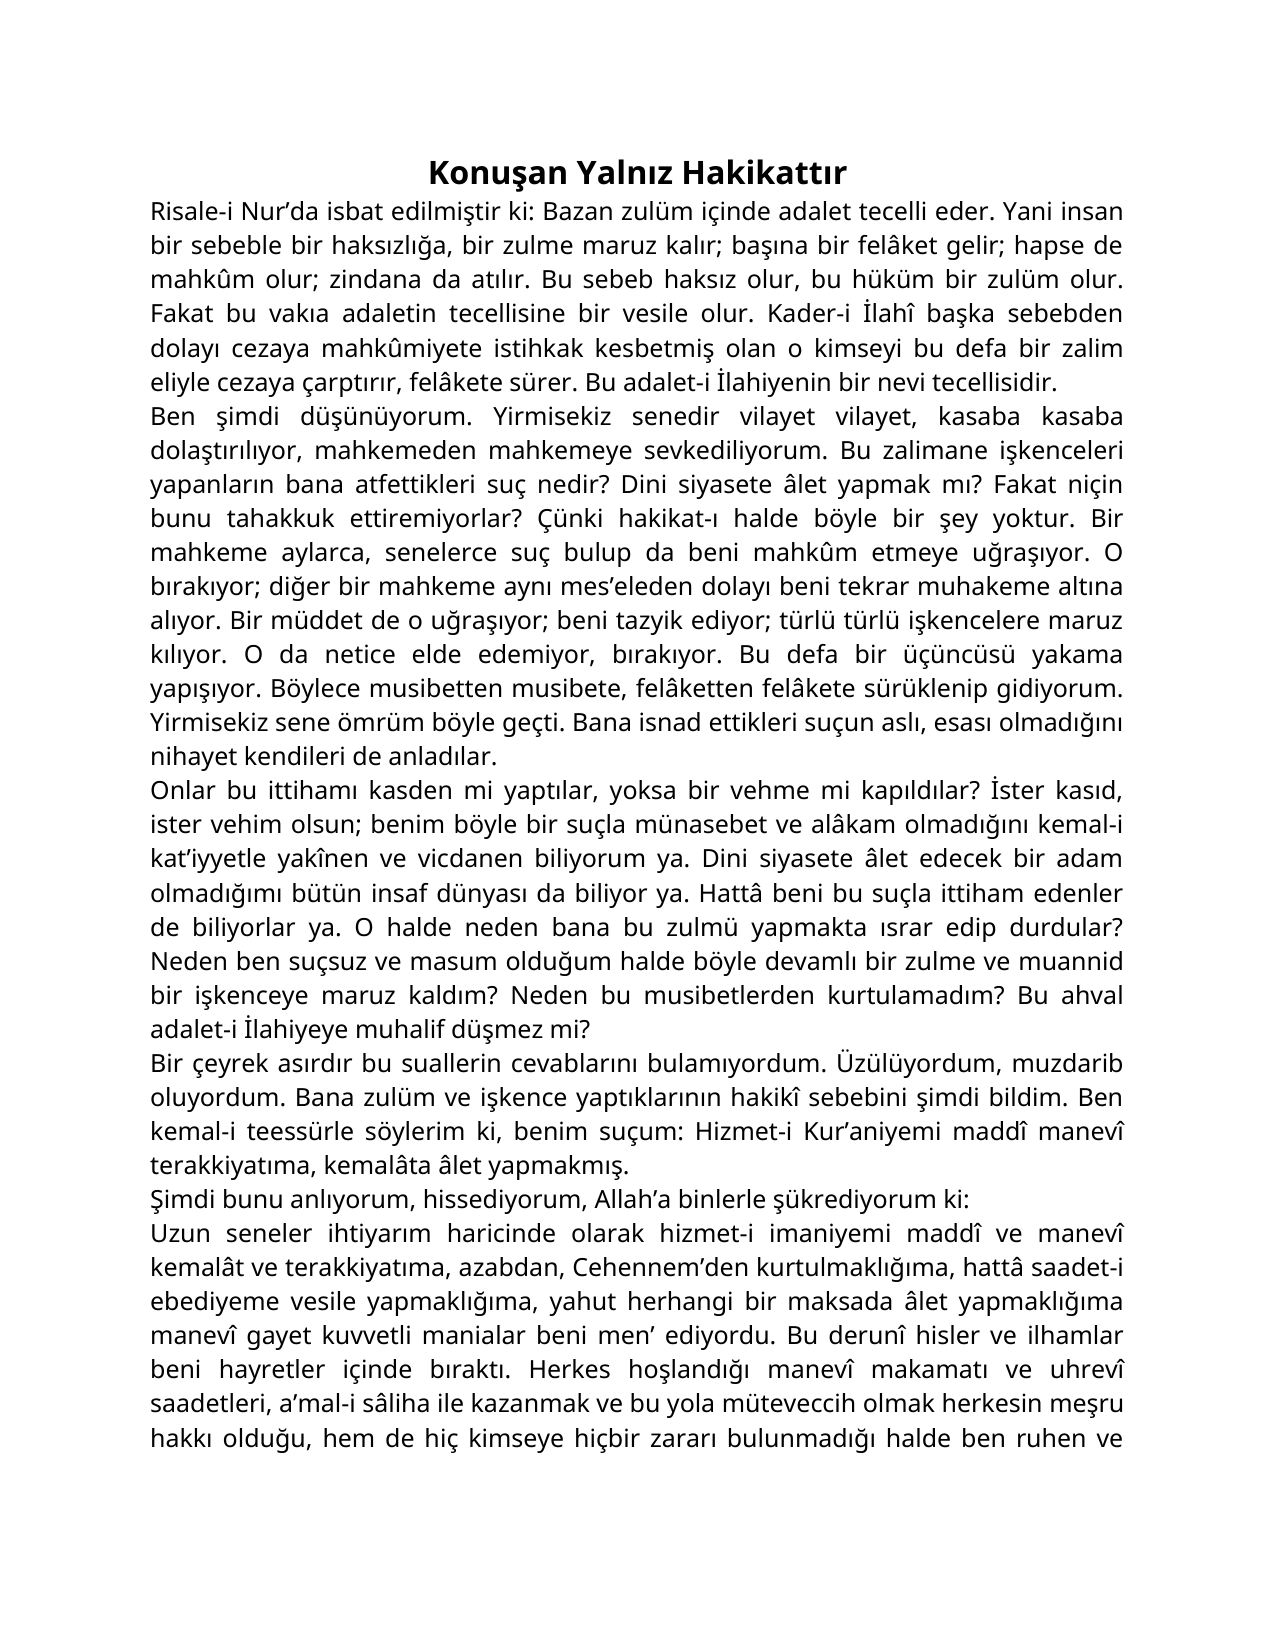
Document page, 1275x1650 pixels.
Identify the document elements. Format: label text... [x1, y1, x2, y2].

text Risale-i Nur’da isbat edilmiştir ki: Bazan zulüm içinde adalet tecelli eder. Yani insan bir sebeble bir haksızlığa, bir zulme maruz kalır; başına bir felâket gelir; hapse de mahkûm olur; zindana da atılır. Bu sebeb haksız olur, bu hüküm bir zulüm olur. Fakat bu vakıa adaletin tecellisine bir vesile olur. Kader-i İlahî başka sebebden dolayı cezaya mahkûmiyete istihkak kesbetmiş olan o kimseyi bu defa bir zalim eliyle cezaya çarptırır, felâkete sürer. Bu adalet-i İlahiyenin bir nevi tecellisidir. [150, 194, 1125, 398]
text Bir çeyrek asırdır bu suallerin cevablarını bulamıyordum. Üzülüyordum, muzdarib oluyordum. Bana zulüm ve işkence yaptıklarının hakikî sebebini şimdi bildim. Ben kemal-i teessürle söylerim ki, benim suçum: Hizmet-i Kur’aniyemi maddî manevî terakkiyatıma, kemalâta âlet yapmakmış. [150, 1046, 1125, 1182]
text Uzun seneler ihtiyarım haricinde olarak hizmet-i imaniyemi maddî ve manevî kemalât ve terakkiyatıma, azabdan, Cehennem’den kurtulmaklığıma, hattâ saadet-i ebediyeme vesile yapmaklığıma, yahut herhangi bir maksada âlet yapmaklığıma manevî gayet kuvvetli manialar beni men’ ediyordu. Bu derunî hisler ve ilhamlar beni hayretler içinde bıraktı. Herkes hoşlandığı manevî makamatı ve uhrevî saadetleri, a’mal-i sâliha ile kazanmak ve bu yola müteveccih olmak herkesin meşru hakkı olduğu, hem de hiç kimseye hiçbir zararı bulunmadığı halde ben ruhen ve [150, 1216, 1125, 1454]
text Ben şimdi düşünüyorum. Yirmisekiz senedir vilayet vilayet, kasaba kasaba dolaştırılıyor, mahkemeden mahkemeye sevkediliyorum. Bu zalimane işkenceleri yapanların bana atfettikleri suç nedir? Dini siyasete âlet yapmak mı? Fakat niçin bunu tahakkuk ettiremiyorlar? Çünki hakikat-ı halde böyle bir şey yoktur. Bir mahkeme aylarca, senelerce suç bulup da beni mahkûm etmeye uğraşıyor. O bırakıyor; diğer bir mahkeme aynı mes’eleden dolayı beni tekrar muhakeme altına alıyor. Bir müddet de o uğraşıyor; beni tazyik ediyor; türlü türlü işkencelere maruz kılıyor. O da netice elde edemiyor, bırakıyor. Bu defa bir üçüncüsü yakama yapışıyor. Böylece musibetten musibete, felâketten felâkete sürüklenip gidiyorum. Yirmisekiz sene ömrüm böyle geçti. Bana isnad ettikleri suçun aslı, esası olmadığını nihayet kendileri de anladılar. [150, 398, 1125, 773]
subtitle Konuşan Yalnız Hakikattır [150, 150, 1125, 194]
text Onlar bu ittihamı kasden mi yaptılar, yoksa bir vehme mi kapıldılar? İster kasıd, ister vehim olsun; benim böyle bir suçla münasebet ve alâkam olmadığını kemal-i kat’iyyetle yakînen ve vicdanen biliyorum ya. Dini siyasete âlet edecek bir adam olmadığımı bütün insaf dünyası da biliyor ya. Hattâ beni bu suçla ittiham edenler de biliyorlar ya. O halde neden bana bu zulmü yapmakta ısrar edip durdular? Neden ben suçsuz ve masum olduğum halde böyle devamlı bir zulme ve muannid bir işkenceye maruz kaldım? Neden bu musibetlerden kurtulamadım? Bu ahval adalet-i İlahiyeye muhalif düşmez mi? [150, 773, 1125, 1046]
text Şimdi bunu anlıyorum, hissediyorum, Allah’a binlerle şükrediyorum ki: [150, 1182, 1125, 1216]
